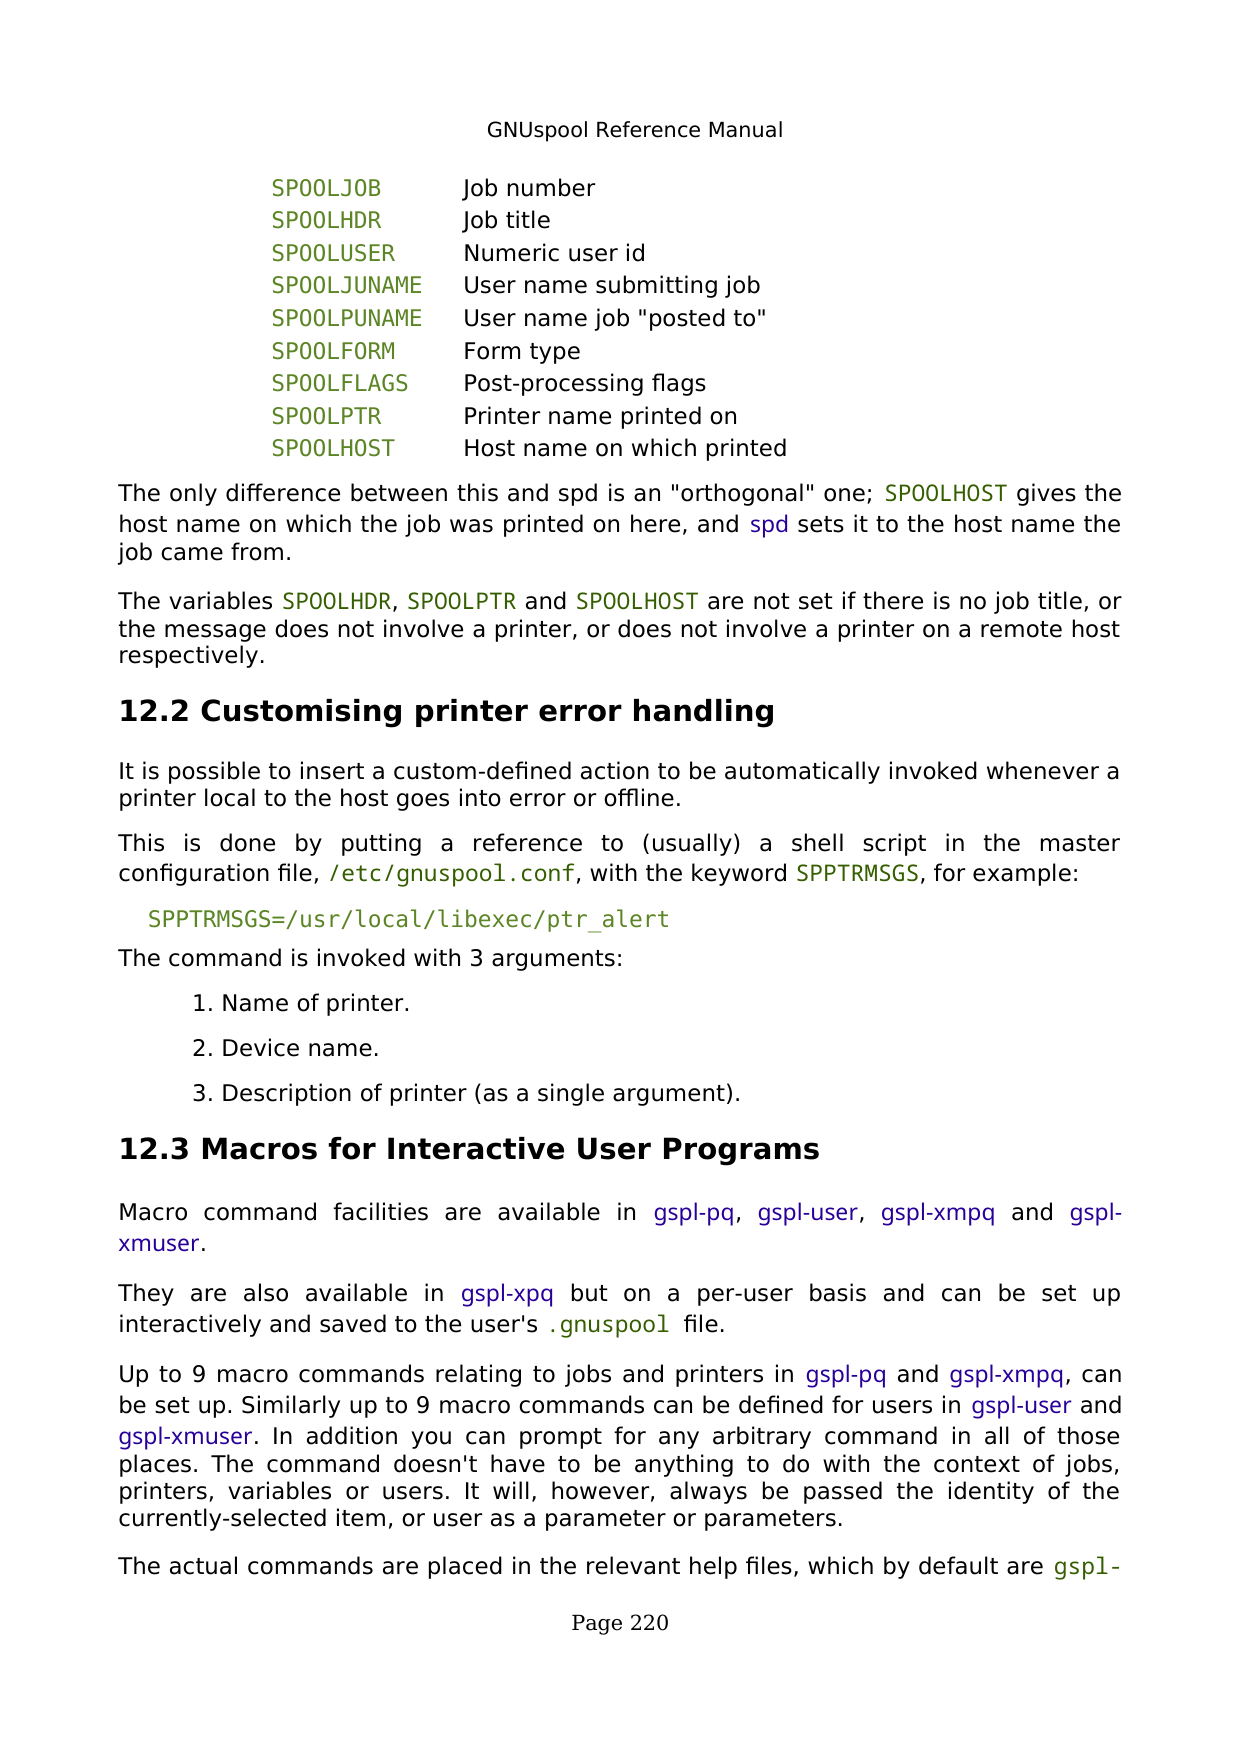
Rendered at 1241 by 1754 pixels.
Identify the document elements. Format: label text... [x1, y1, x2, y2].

table_cell Job number [460, 172, 799, 204]
text This is done by putting a reference to (usually) a shell script in the master configuration file, /etc/gnuspool.conf, with the keyword SPPTRMSGS, for example: [118, 830, 1122, 888]
table_cell SPOOLHOST [268, 433, 460, 465]
table_cell Form type [460, 335, 799, 367]
table_cell Job title [460, 205, 799, 237]
text The actual commands are placed in the relevant help files, which by default are gspl- [118, 1550, 1122, 1581]
table_cell SPOOLFLAGS [268, 368, 460, 400]
text Up to 9 macro commands relating to jobs and printers in gspl-pq and gspl-xmpq, can be set up. Similarly up to 9 macro commands can be defined for users in gspl-user and gspl-xmuser. In addition you can prompt for any arbitrary command in all of those places. The command doesn't have to be anything to do with the context of jobs, printers, variables or users. It will, however, always be passed the identity of the currently-selected item, or user as a parameter or parameters. [118, 1357, 1122, 1532]
table_cell SPOOLUSER [268, 237, 460, 270]
table_cell SPOOLPTR [268, 400, 460, 433]
table_cell SPOOLJUNAME [268, 270, 460, 302]
table_cell SPOOLJOB [268, 172, 460, 204]
table_cell SPOOLHDR [268, 205, 460, 237]
list Name of printer. [192, 990, 1122, 1017]
subtitle Customising printer error handling [118, 694, 1122, 729]
text They are also available in gspl-xpq but on a per-user basis and can be set up interactively and saved to the user's .gnuspool file. [118, 1277, 1122, 1339]
text The variables SPOOLHDR, SPOOLPTR and SPOOLHOST are not set if there is no job title, or the message does not involve a printer, or does not involve a printer on a remote host respectively. [118, 585, 1122, 669]
list Device name. [192, 1035, 1122, 1062]
table_cell Host name on which printed [460, 433, 799, 465]
text SPPTRMSGS=/usr/local/libexec/ptr_alert [148, 906, 1122, 933]
text Macro command facilities are available in gspl-pq, gspl-user, gspl-xmpq and gspl-xmuser. [118, 1196, 1122, 1258]
table_cell SPOOLFORM [268, 335, 460, 367]
text The command is invoked with 3 arguments: [118, 945, 1122, 972]
table_cell Printer name printed on [460, 400, 799, 433]
subtitle Macros for Interactive User Programs [118, 1132, 1122, 1166]
table_cell SPOOLPUNAME [268, 302, 460, 335]
table_cell User name job "posted to" [460, 302, 799, 335]
table_cell Post-processing flags [460, 368, 799, 400]
text The only difference between this and spd is an "orthogonal" one; SPOOLHOST gives the host name on which the job was printed on here, and spd sets it to the host name the job came from. [118, 477, 1122, 566]
table_cell Numeric user id [460, 237, 799, 270]
text It is possible to insert a custom-defined action to be automatically invoked whenever a printer local to the host goes into error or offline. [118, 758, 1122, 812]
list Description of printer (as a single argument). [192, 1080, 1122, 1107]
table_cell User name submitting job [460, 270, 799, 302]
